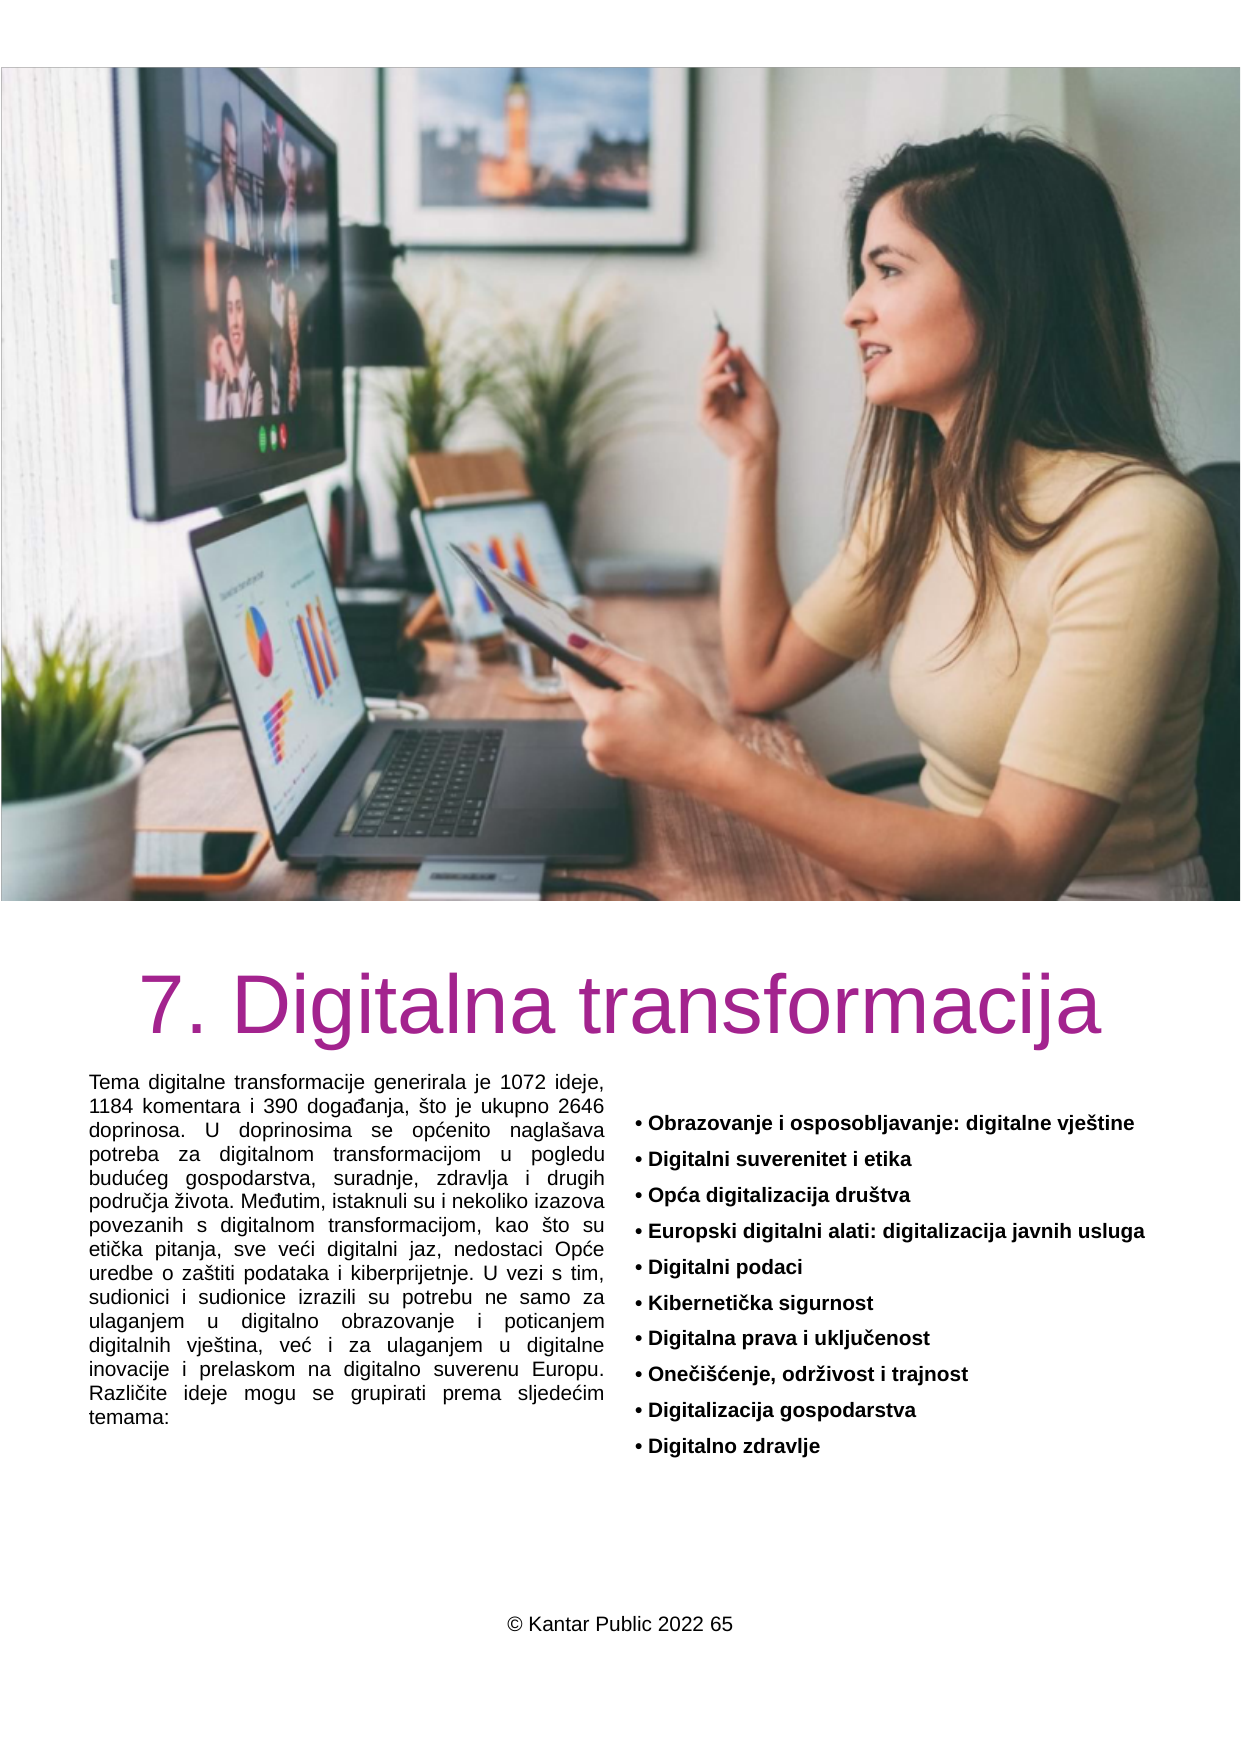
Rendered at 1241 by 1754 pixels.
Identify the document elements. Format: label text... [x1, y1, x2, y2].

text • Opća digitalizacija društva [635, 1183, 1152, 1207]
subtitle 7. Digitalna transformacija [88, 955, 1152, 1051]
text • Digitalno zdravlje [635, 1434, 1152, 1458]
picture [0, 67, 1241, 901]
text • Obrazovanje i osposobljavanje: digitalne vještine [635, 1111, 1152, 1135]
text • Digitalni suverenitet i etika [635, 1147, 1152, 1171]
text • Digitalizacija gospodarstva [635, 1398, 1152, 1422]
text • Kibernetička sigurnost [635, 1290, 1152, 1314]
text • Digitalna prava i uključenost [635, 1326, 1152, 1350]
text • Digitalni podaci [635, 1254, 1152, 1278]
text • Europski digitalni alati: digitalizacija javnih usluga [635, 1219, 1152, 1243]
text • Onečišćenje, održivost i trajnost [635, 1362, 1152, 1386]
text Tema digitalne transformacije generirala je 1072 ideje, 1184 komentara i 390 događanja, što je ukupno 2646 doprinosa. U doprinosima se općenito naglašava potreba za digitalnom transformacijom u pogledu budućeg gospodarstva, suradnje, zdravlja i drugih područja života. Međutim, istaknuli su i nekoliko izazova povezanih s digitalnom transformacijom, kao što su etička pitanja, sve veći digitalni jaz, nedostaci Opće uredbe o zaštiti podataka i kiberprijetnje. U vezi s tim, sudionici i sudionice izrazili su potrebu ne samo za ulaganjem u digitalno obrazovanje i poticanjem digitalnih vještina, već i za ulaganjem u digitalne inovacije i prelaskom na digitalno suverenu Europu. Različite ideje mogu se grupirati prema sljedećim temama: [88, 1069, 605, 1429]
